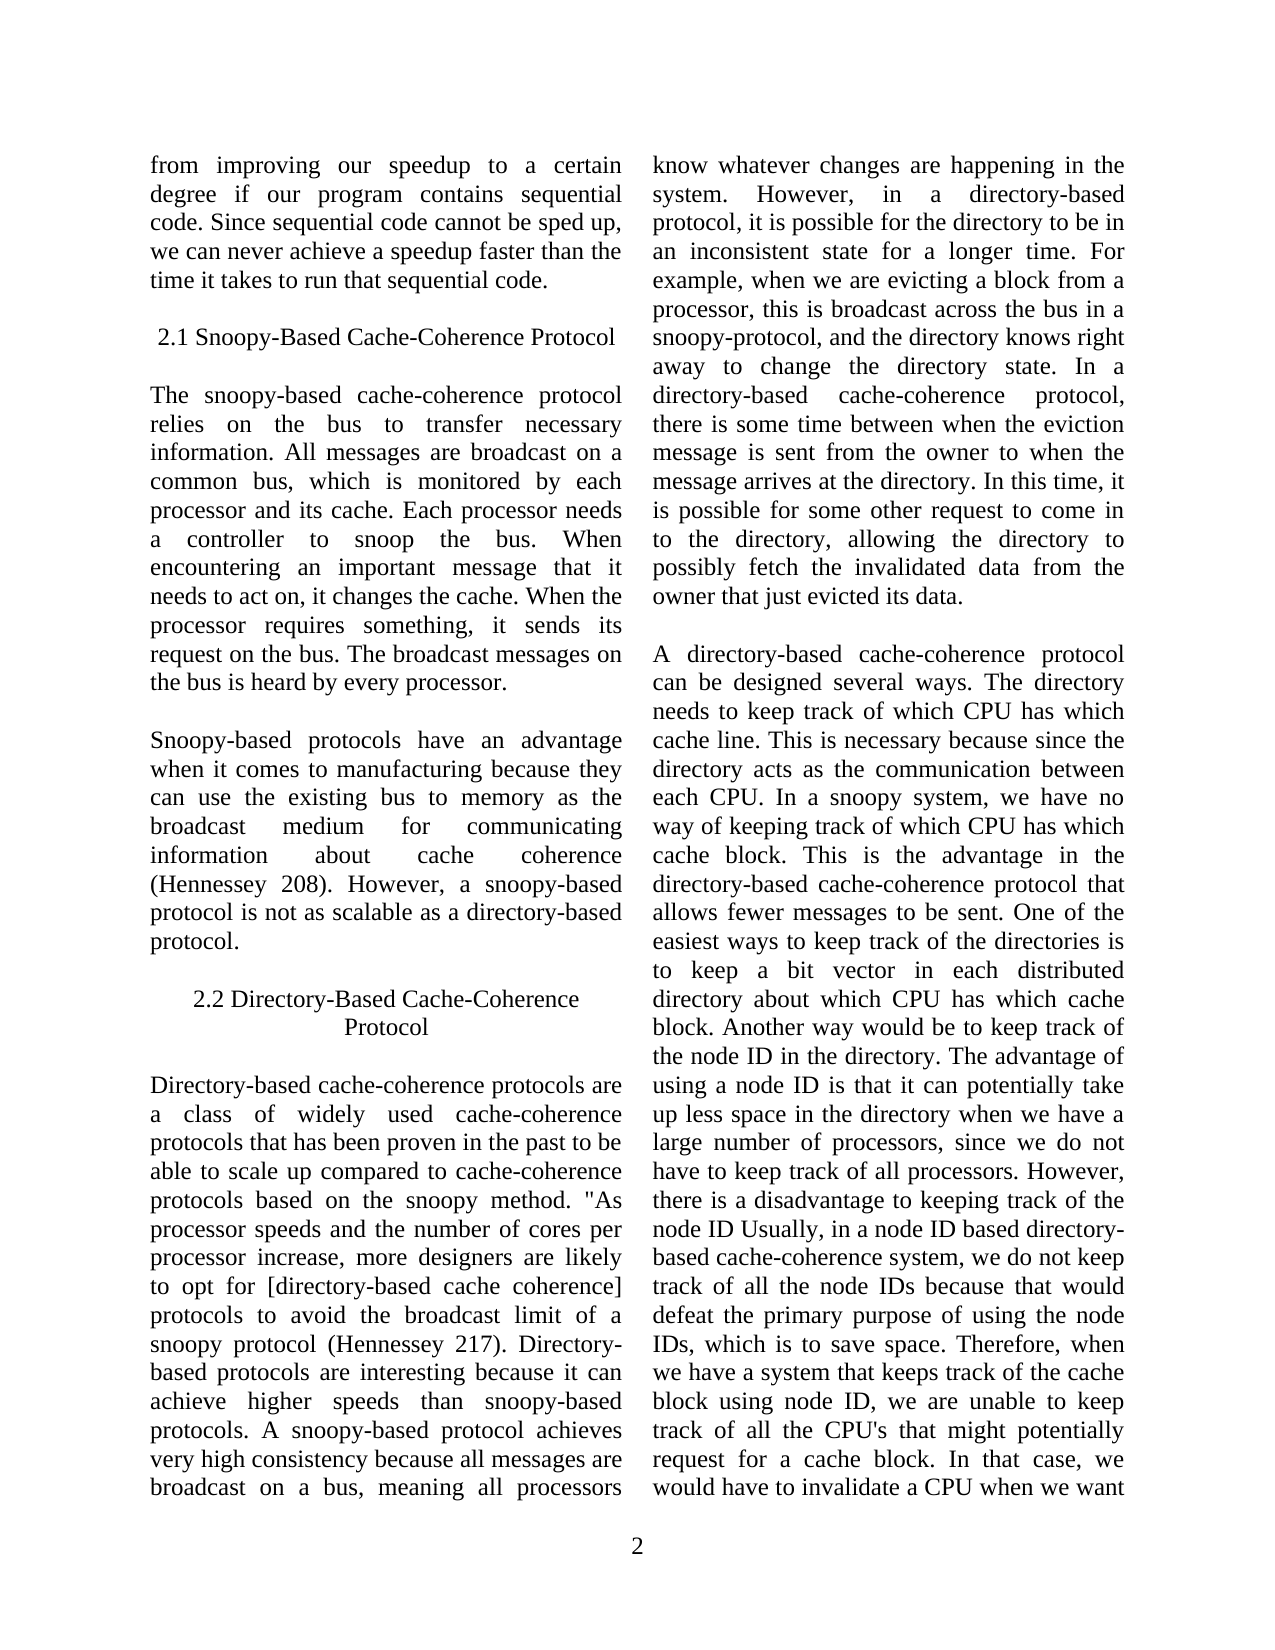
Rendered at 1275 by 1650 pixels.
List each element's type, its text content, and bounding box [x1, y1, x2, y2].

text A directory-based cache-coherence protocol can be designed several ways. The directory needs to keep track of which CPU has which cache line. This is necessary because since the directory acts as the communication between each CPU. In a snoopy system, we have no way of keeping track of which CPU has which cache block. This is the advantage in the directory-based cache-coherence protocol that allows fewer messages to be sent. One of the easiest ways to keep track of the directories is to keep a bit vector in each distributed directory about which CPU has which cache block. Another way would be to keep track of the node ID in the directory. The advantage of using a node ID is that it can potentially take up less space in the directory when we have a large number of processors, since we do not have to keep track of all processors. However, there is a disadvantage to keeping track of the node ID Usually, in a node ID based directory-based cache-coherence system, we do not keep track of all the node IDs because that would defeat the primary purpose of using the node IDs, which is to save space. Therefore, when we have a system that keeps track of the cache block using node ID, we are unable to keep track of all the CPU's that might potentially request for a cache block. In that case, we would have to invalidate a CPU when we want [652, 639, 1125, 1501]
text The snoopy-based cache-coherence protocol relies on the bus to transfer necessary information. All messages are broadcast on a common bus, which is monitored by each processor and its cache. Each processor needs a controller to snoop the bus. When encountering an important message that it needs to act on, it changes the cache. When the processor requires something, it sends its request on the bus. The broadcast messages on the bus is heard by every processor. [150, 380, 622, 696]
text 2.2 Directory-Based Cache-Coherence Protocol [150, 984, 622, 1041]
text 2.1 Snoopy-Based Cache-Coherence Protocol [150, 322, 622, 351]
text Directory-based cache-coherence protocols are a class of widely used cache-coherence protocols that has been proven in the past to be able to scale up compared to cache-coherence protocols based on the snoopy method. "As processor speeds and the number of cores per processor increase, more designers are likely to opt for [directory-based cache coherence] protocols to avoid the broadcast limit of a snoopy protocol (Hennessey 217). Directory-based protocols are interesting because it can achieve higher speeds than snoopy-based protocols. A snoopy-based protocol achieves very high consistency because all messages are broadcast on a bus, meaning all processors [150, 1070, 622, 1501]
text Snoopy-based protocols have an advantage when it comes to manufacturing because they can use the existing bus to memory as the broadcast medium for communicating information about cache coherence (Hennessey 208). However, a snoopy-based protocol is not as scalable as a directory-based protocol. [150, 725, 622, 955]
text know whatever changes are happening in the system. However, in a directory-based protocol, it is possible for the directory to be in an inconsistent state for a longer time. For example, when we are evicting a block from a processor, this is broadcast across the bus in a snoopy-protocol, and the directory knows right away to change the directory state. In a directory-based cache-coherence protocol, there is some time between when the eviction message is sent from the owner to when the message arrives at the directory. In this time, it is possible for some other request to come in to the directory, allowing the directory to possibly fetch the invalidated data from the owner that just evicted its data. [652, 150, 1125, 610]
text from improving our speedup to a certain degree if our program contains sequential code. Since sequential code cannot be sped up, we can never achieve a speedup faster than the time it takes to run that sequential code. [150, 150, 622, 294]
